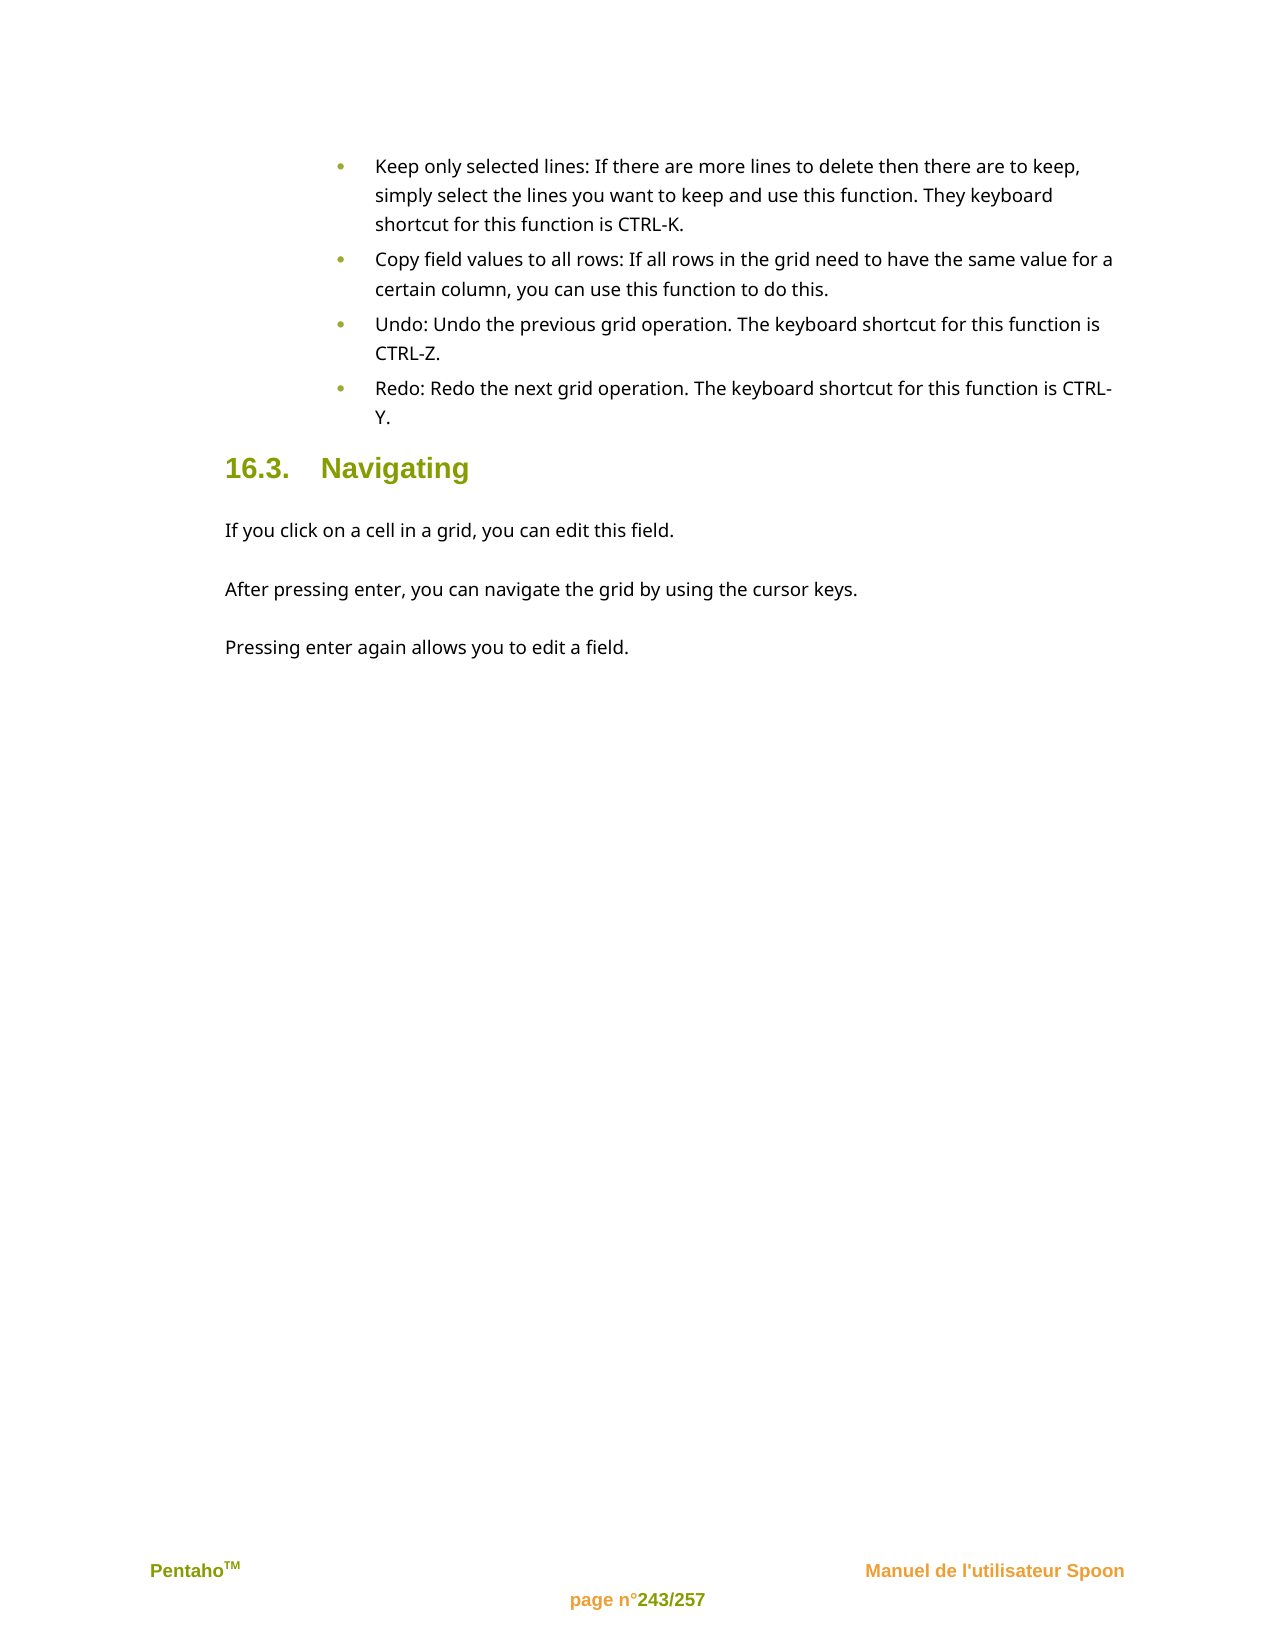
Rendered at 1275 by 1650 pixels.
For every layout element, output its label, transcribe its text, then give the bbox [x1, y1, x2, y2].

list Undo: Undo the previous grid operation. The keyboard shortcut for this function is CTRL-Z. [337, 308, 1125, 366]
text After pressing enter, you can navigate the grid by using the cursor keys. [225, 573, 1125, 602]
text If you click on a cell in a grid, you can edit this field. [225, 514, 1125, 543]
list Copy field values to all rows: If all rows in the grid need to have the same value for a certain column, you can use this function to do this. [337, 243, 1125, 302]
subtitle Navigating [225, 455, 1125, 484]
list Keep only selected lines: If there are more lines to delete then there are to keep, simply select the lines you want to keep and use this function. They keyboard shortcut for this function is CTRL-K. [337, 150, 1125, 237]
text Pressing enter again allows you to edit a field. [225, 631, 1125, 660]
list Redo: Redo the next grid operation. The keyboard shortcut for this function is CTRL-Y. [337, 372, 1125, 430]
